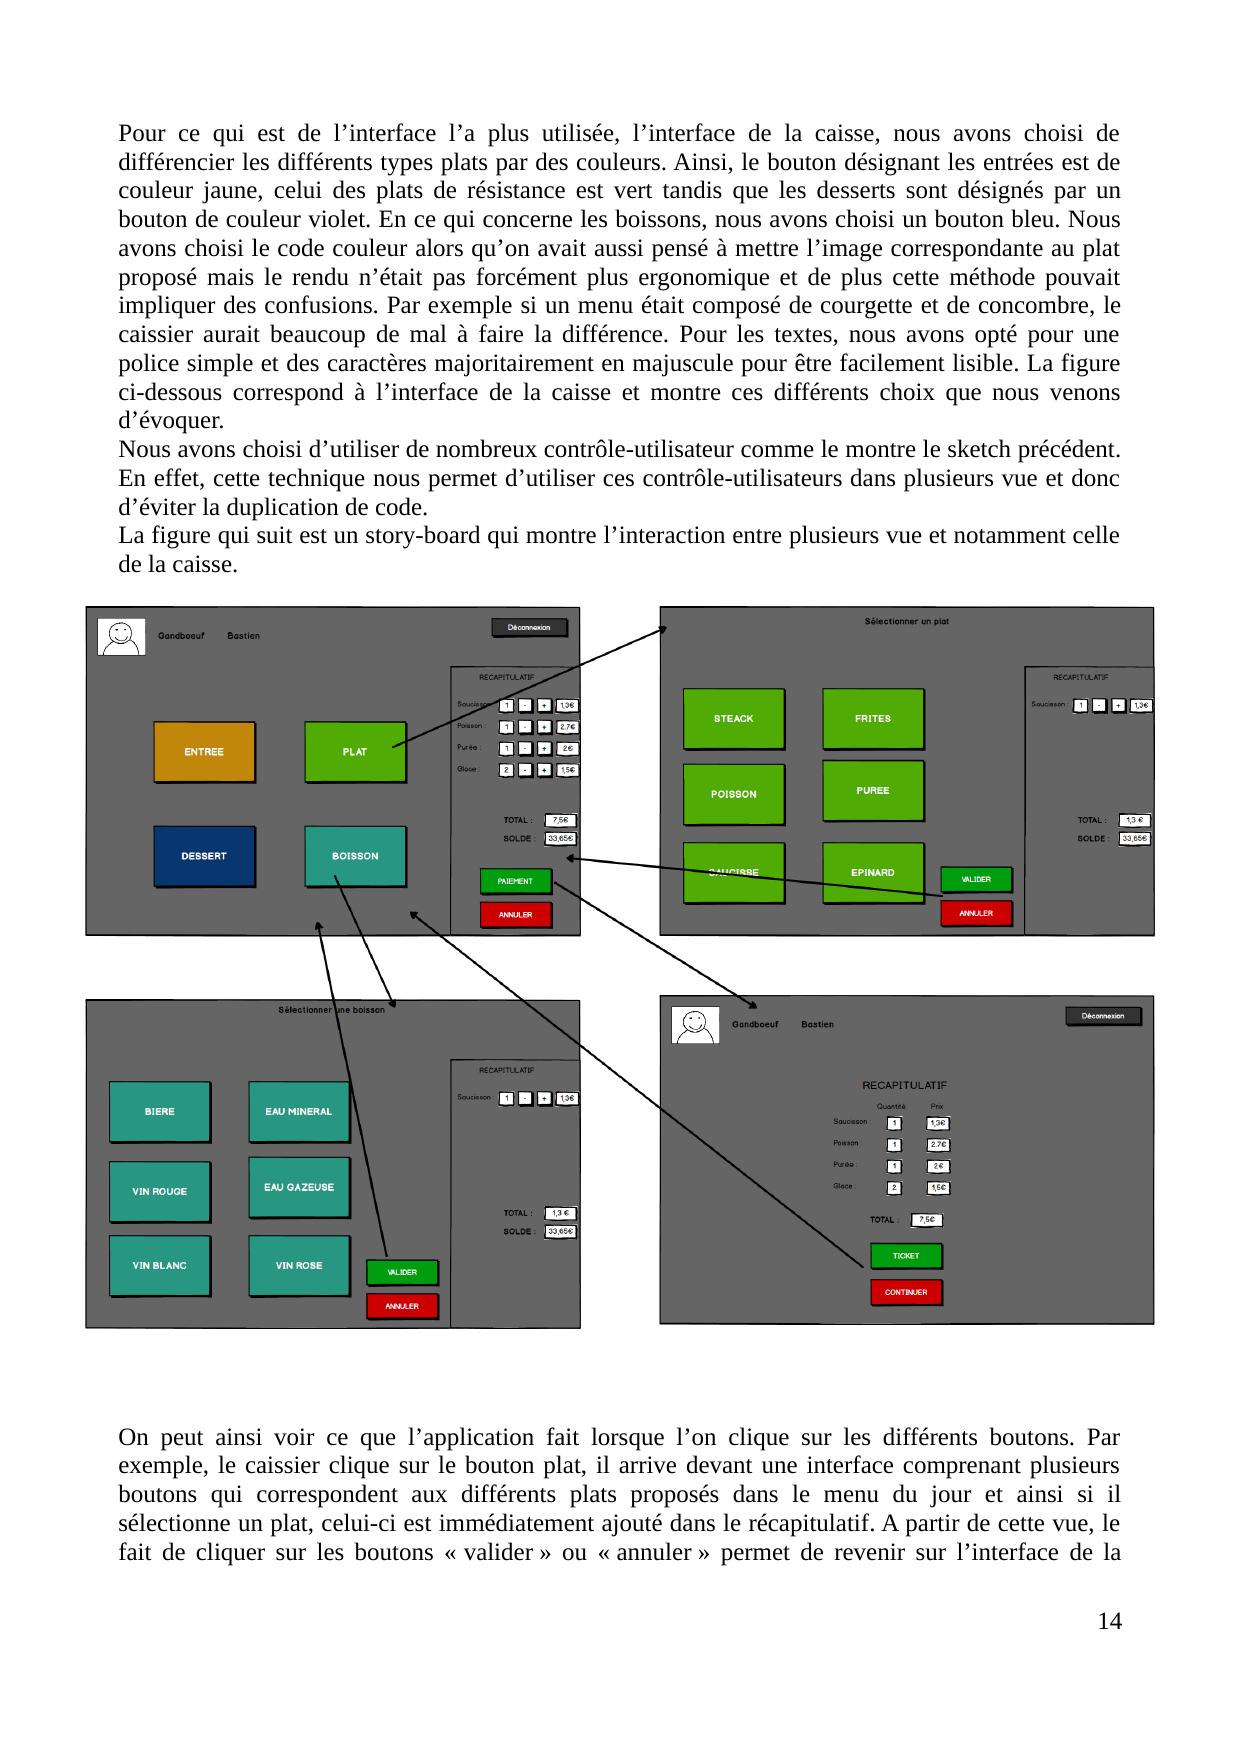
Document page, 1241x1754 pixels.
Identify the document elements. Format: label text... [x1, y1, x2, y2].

text On peut ainsi voir ce que l’application fait lorsque l’on clique sur les différents boutons. Par exemple, le caissier clique sur le bouton plat, il arrive devant une interface comprenant plusieurs boutons qui correspondent aux différents plats proposés dans le menu du jour et ainsi si il sélectionne un plat, celui-ci est immédiatement ajouté dans le récapitulatif. A partir de cette vue, le fait de cliquer sur les boutons « valider » ou « annuler » permet de revenir sur l’interface de la [118, 1422, 1122, 1566]
text Pour ce qui est de l’interface l’a plus utilisée, l’interface de la caisse, nous avons choisi de différencier les différents types plats par des couleurs. Ainsi, le bouton désignant les entrées est de couleur jaune, celui des plats de résistance est vert tandis que les desserts sont désignés par un bouton de couleur violet. En ce qui concerne les boissons, nous avons choisi un bouton bleu. Nous avons choisi le code couleur alors qu’on avait aussi pensé à mettre l’image correspondante au plat proposé mais le rendu n’était pas forcément plus ergonomique et de plus cette méthode pouvait impliquer des confusions. Par exemple si un menu était composé de courgette et de concombre, le caissier aurait beaucoup de mal à faire la différence. Pour les textes, nous avons opté pour une police simple et des caractères majoritairement en majuscule pour être facilement lisible. La figure ci-dessous correspond à l’interface de la caisse et montre ces différents choix que nous venons d’évoquer. [118, 118, 1122, 434]
text Nous avons choisi d’utiliser de nombreux contrôle-utilisateur comme le montre le sketch précédent. En effet, cette technique nous permet d’utiliser ces contrôle-utilisateurs dans plusieurs vue et donc d’éviter la duplication de code. [118, 434, 1122, 521]
text La figure qui suit est un story-board qui montre l’interaction entre plusieurs vue et notamment celle de la caisse. [118, 521, 1122, 578]
picture [85, 606, 1155, 1329]
